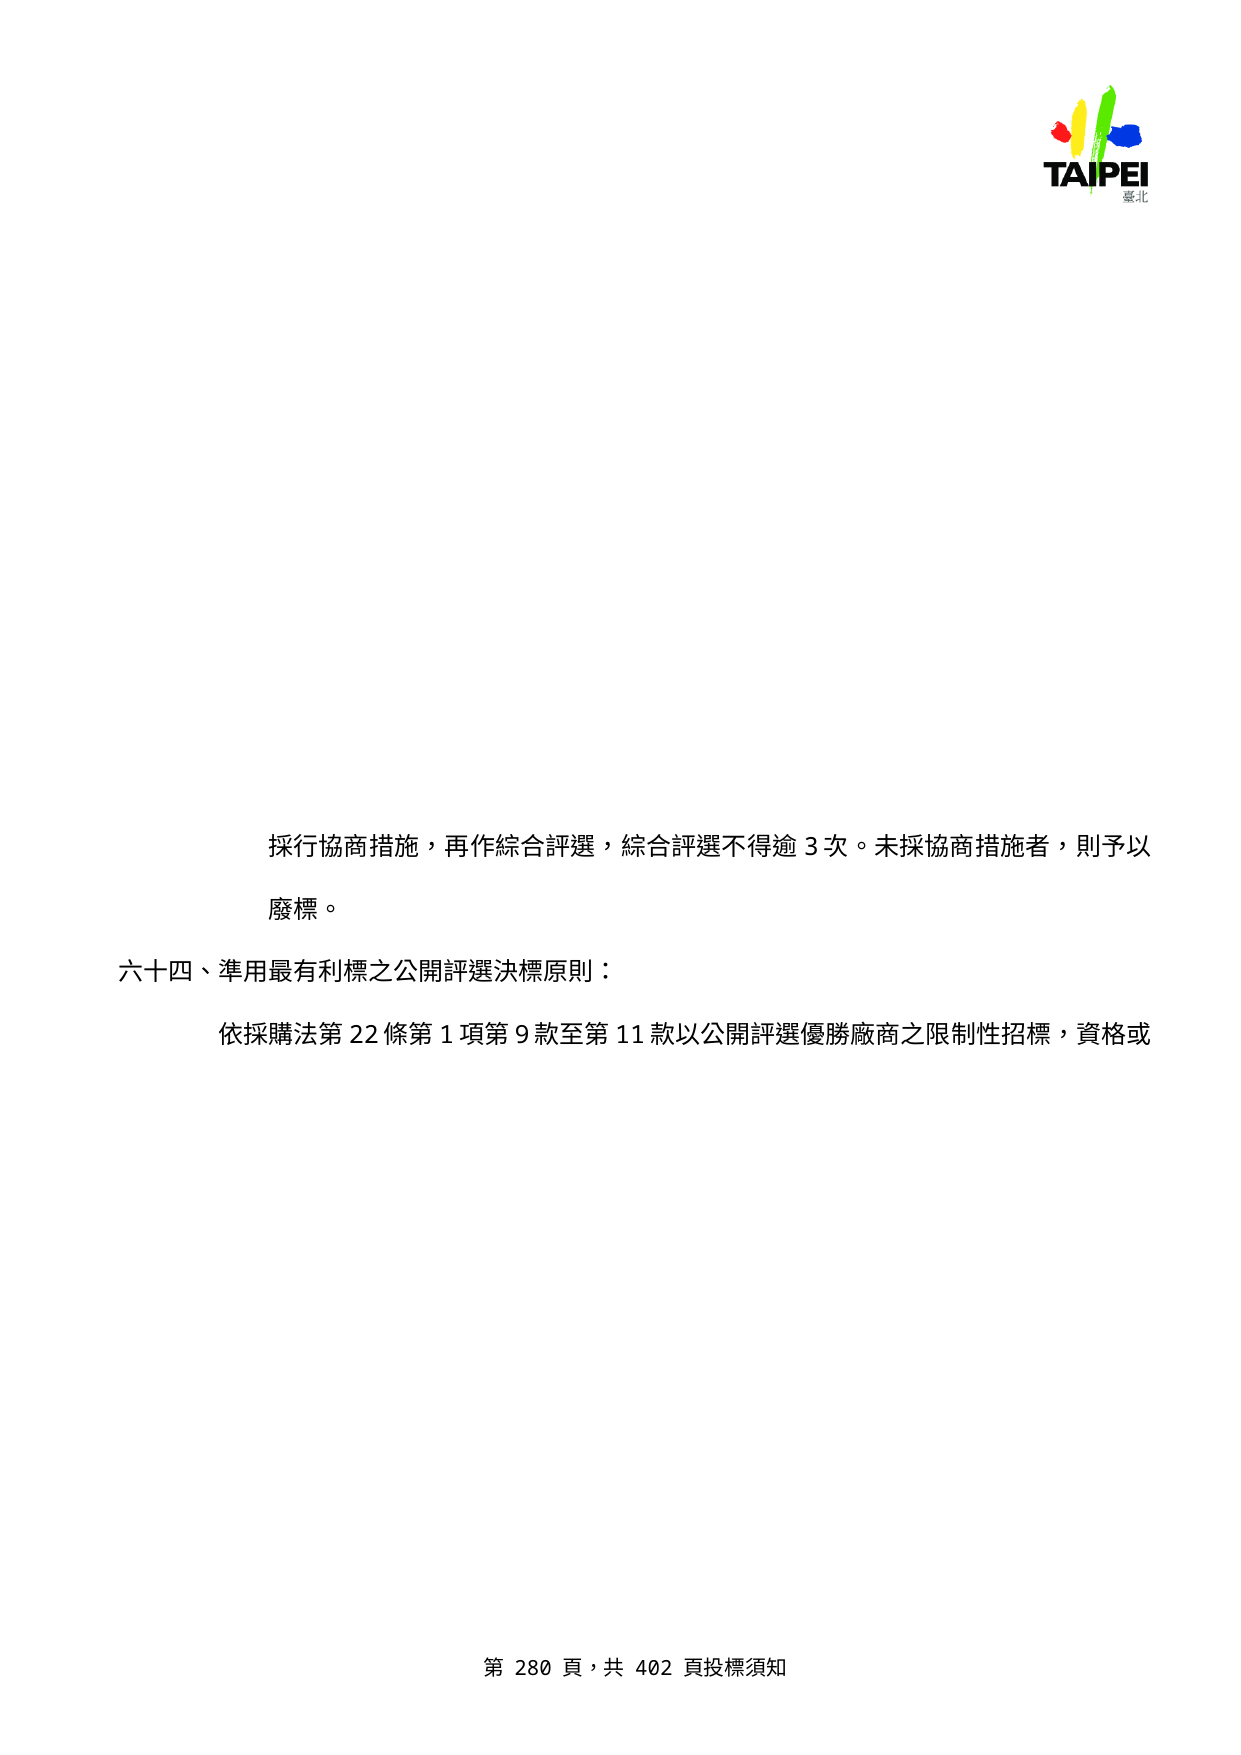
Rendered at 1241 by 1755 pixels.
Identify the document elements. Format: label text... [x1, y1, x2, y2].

text 採行協商措施，再作綜合評選，綜合評選不得逾3次。未採協商措施者，則予以廢標。 [218, 803, 1152, 928]
text 依採購法第22條第1項第9款至第11款以公開評選優勝廠商之限制性招標，資格或 [218, 991, 1152, 1053]
text 六十四、準用最有利標之公開評選決標原則： [118, 928, 1152, 991]
